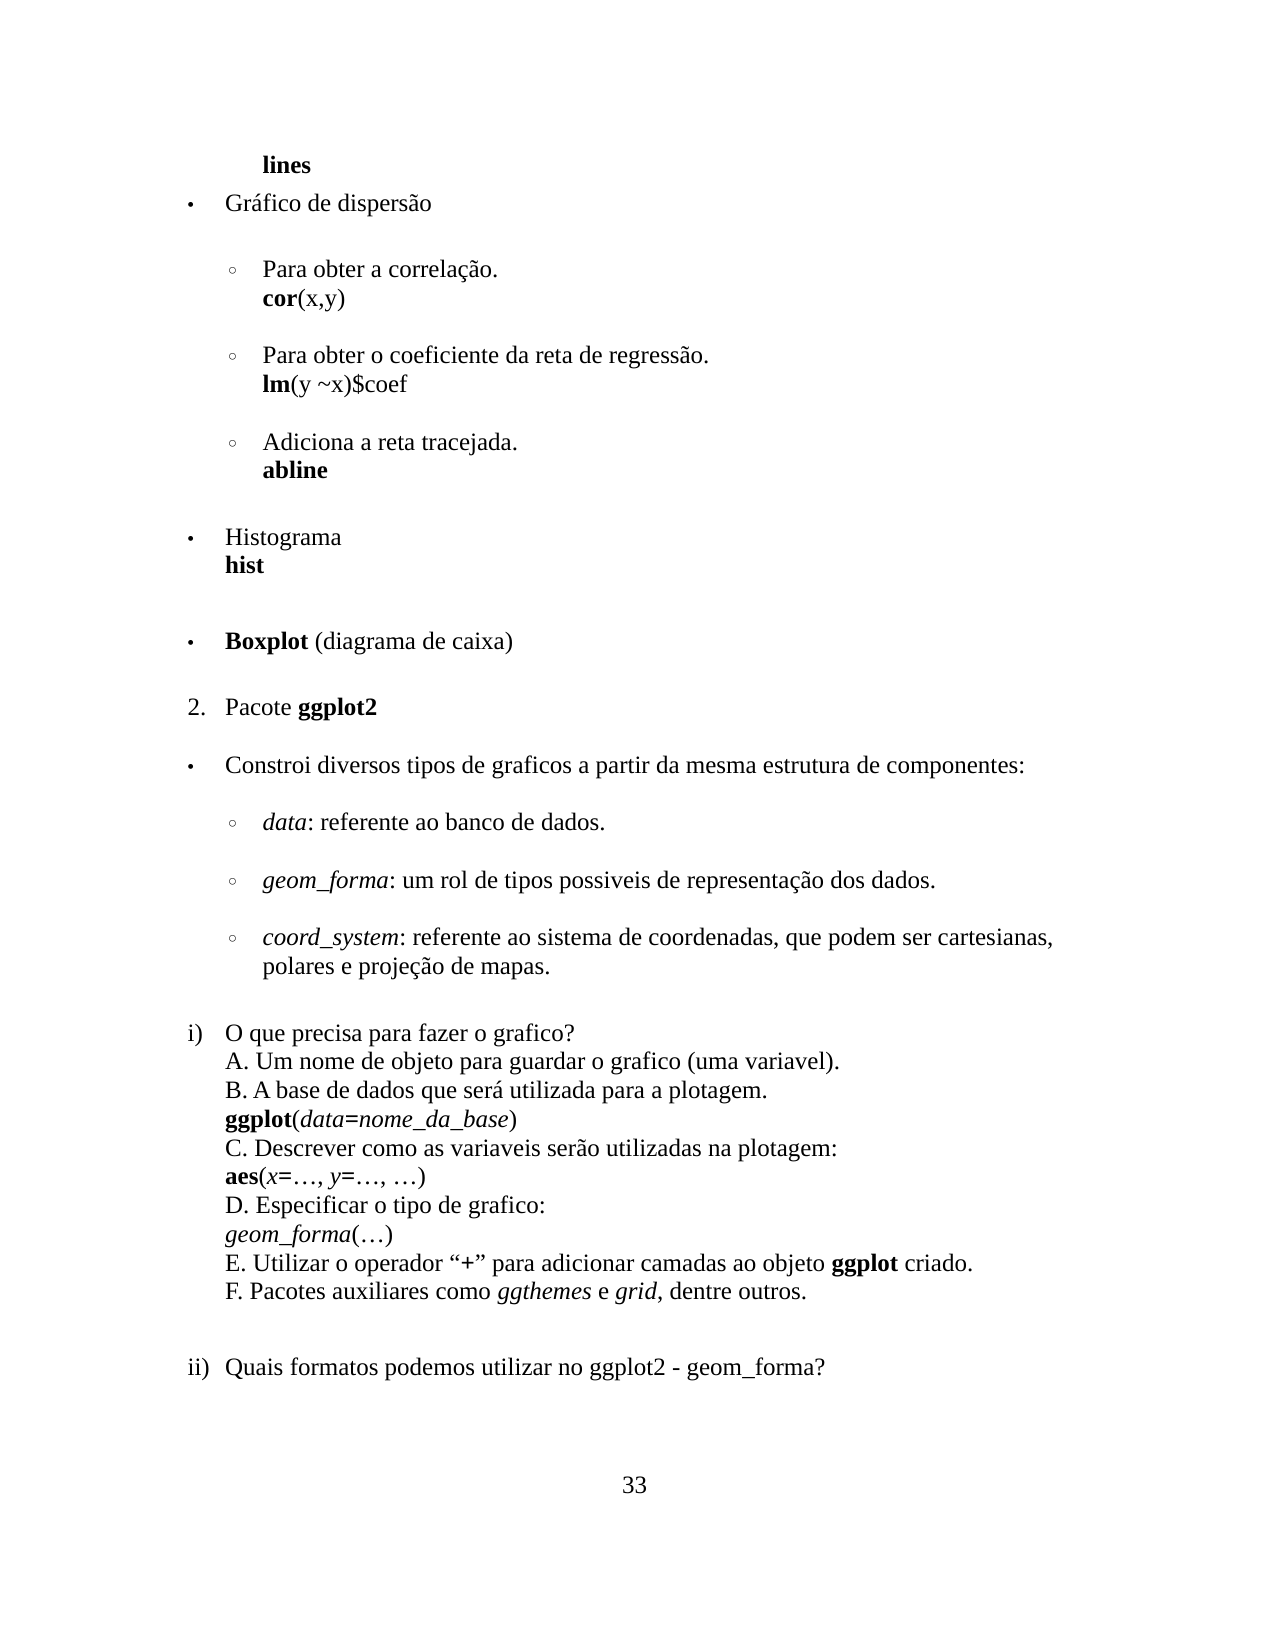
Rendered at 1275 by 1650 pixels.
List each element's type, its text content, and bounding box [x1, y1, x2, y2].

list coord_system: referente ao sistema de coordenadas, que podem ser cartesianas, polares e projeção de mapas. [225, 922, 1125, 1009]
list Para obter o coeficiente da reta de regressão. lm(y ~x)$coef [225, 340, 1125, 427]
list Quais formatos podemos utilizar no ggplot2 - geom_forma? [187, 1352, 1125, 1409]
list Histograma hist [187, 522, 1125, 608]
list Constroi diversos tipos de graficos a partir da mesma estrutura de componentes: [187, 750, 1125, 807]
list lines [225, 150, 1125, 179]
list O que precisa para fazer o grafico? A. Um nome de objeto para guardar o grafico (uma variavel). B. A base de dados que será utilizada para a plotagem. ggplot(data=nome_da_base) C. Descrever como as variaveis serão utilizadas na plotagem: aes(x=…, y=…, …) D. Especificar o tipo de grafico: geom_forma(…) E. Utilizar o operador “+” para adicionar camadas ao objeto ggplot criado. F. Pacotes auxiliares como ggthemes e grid, dentre outros. [187, 1018, 1125, 1334]
list Adiciona a reta tracejada. abline [225, 427, 1125, 513]
list Gráfico de dispersão [187, 188, 1125, 245]
list Pacote ggplot2 [187, 692, 1125, 750]
list Para obter a correlação. cor(x,y) [225, 254, 1125, 340]
list Boxplot (diagrama de caixa) [187, 626, 1125, 683]
list geom_forma: um rol de tipos possiveis de representação dos dados. [225, 865, 1125, 922]
list data: referente ao banco de dados. [225, 807, 1125, 865]
